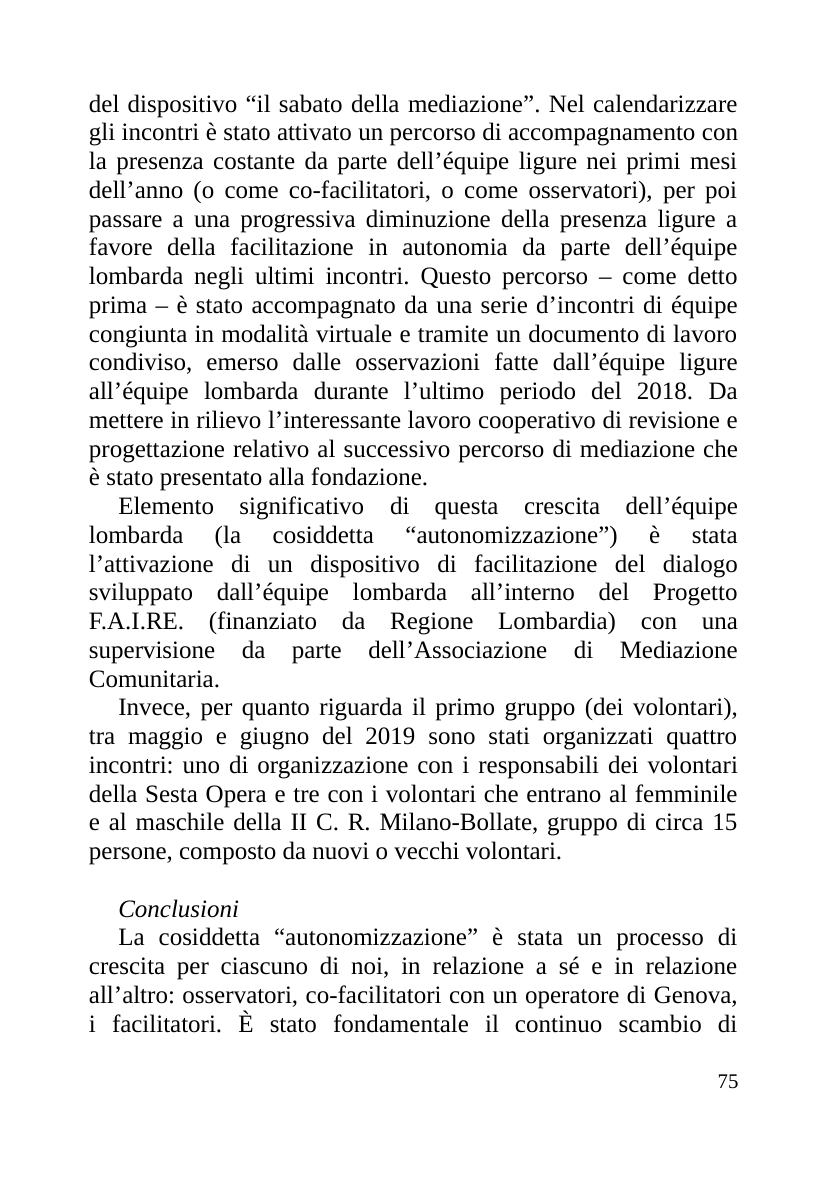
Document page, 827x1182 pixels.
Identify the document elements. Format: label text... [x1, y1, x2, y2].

text del dispositivo “il sabato della mediazione”. Nel calendarizzare gli incontri è stato attivato un percorso di accompagnamento con la presenza costante da parte dell’équipe ligure nei primi mesi dell’anno (o come co-facilitatori, o come osservatori), per poi passare a una progressiva diminuzione della presenza ligure a favore della facilitazione in autonomia da parte dell’équipe lombarda negli ultimi incontri. Questo percorso – come detto prima – è stato accompagnato da una serie d’incontri di équipe congiunta in modalità virtuale e tramite un documento di lavoro condiviso, emerso dalle osservazioni fatte dall’équipe ligure all’équipe lombarda durante l’ultimo periodo del 2018. Da mettere in rilievo l’interessante lavoro cooperativo di revisione e progettazione relativo al successivo percorso di mediazione che è stato presentato alla fondazione. [89, 89, 738, 491]
text La cosiddetta “autonomizzazione” è stata un processo di crescita per ciascuno di noi, in relazione a sé e in relazione all’altro: osservatori, co-facilitatori con un operatore di Genova, i facilitatori. È stato fondamentale il continuo scambio di [89, 922, 738, 1037]
text Conclusioni [89, 894, 738, 922]
text Invece, per quanto riguarda il primo gruppo (dei volontari), tra maggio e giugno del 2019 sono stati organizzati quattro incontri: uno di organizzazione con i responsabili dei volontari della Sesta Opera e tre con i volontari che entrano al femminile e al maschile della II C. R. Milano-Bollate, gruppo di circa 15 persone, composto da nuovi o vecchi volontari. [89, 692, 738, 865]
text Elemento significativo di questa crescita dell’équipe lombarda (la cosiddetta “autonomizzazione”) è stata l’attivazione di un dispositivo di facilitazione del dialogo sviluppato dall’équipe lombarda all’interno del Progetto F.A.I.RE. (finanziato da Regione Lombardia) con una supervisione da parte dell’Associazione di Mediazione Comunitaria. [89, 491, 738, 692]
